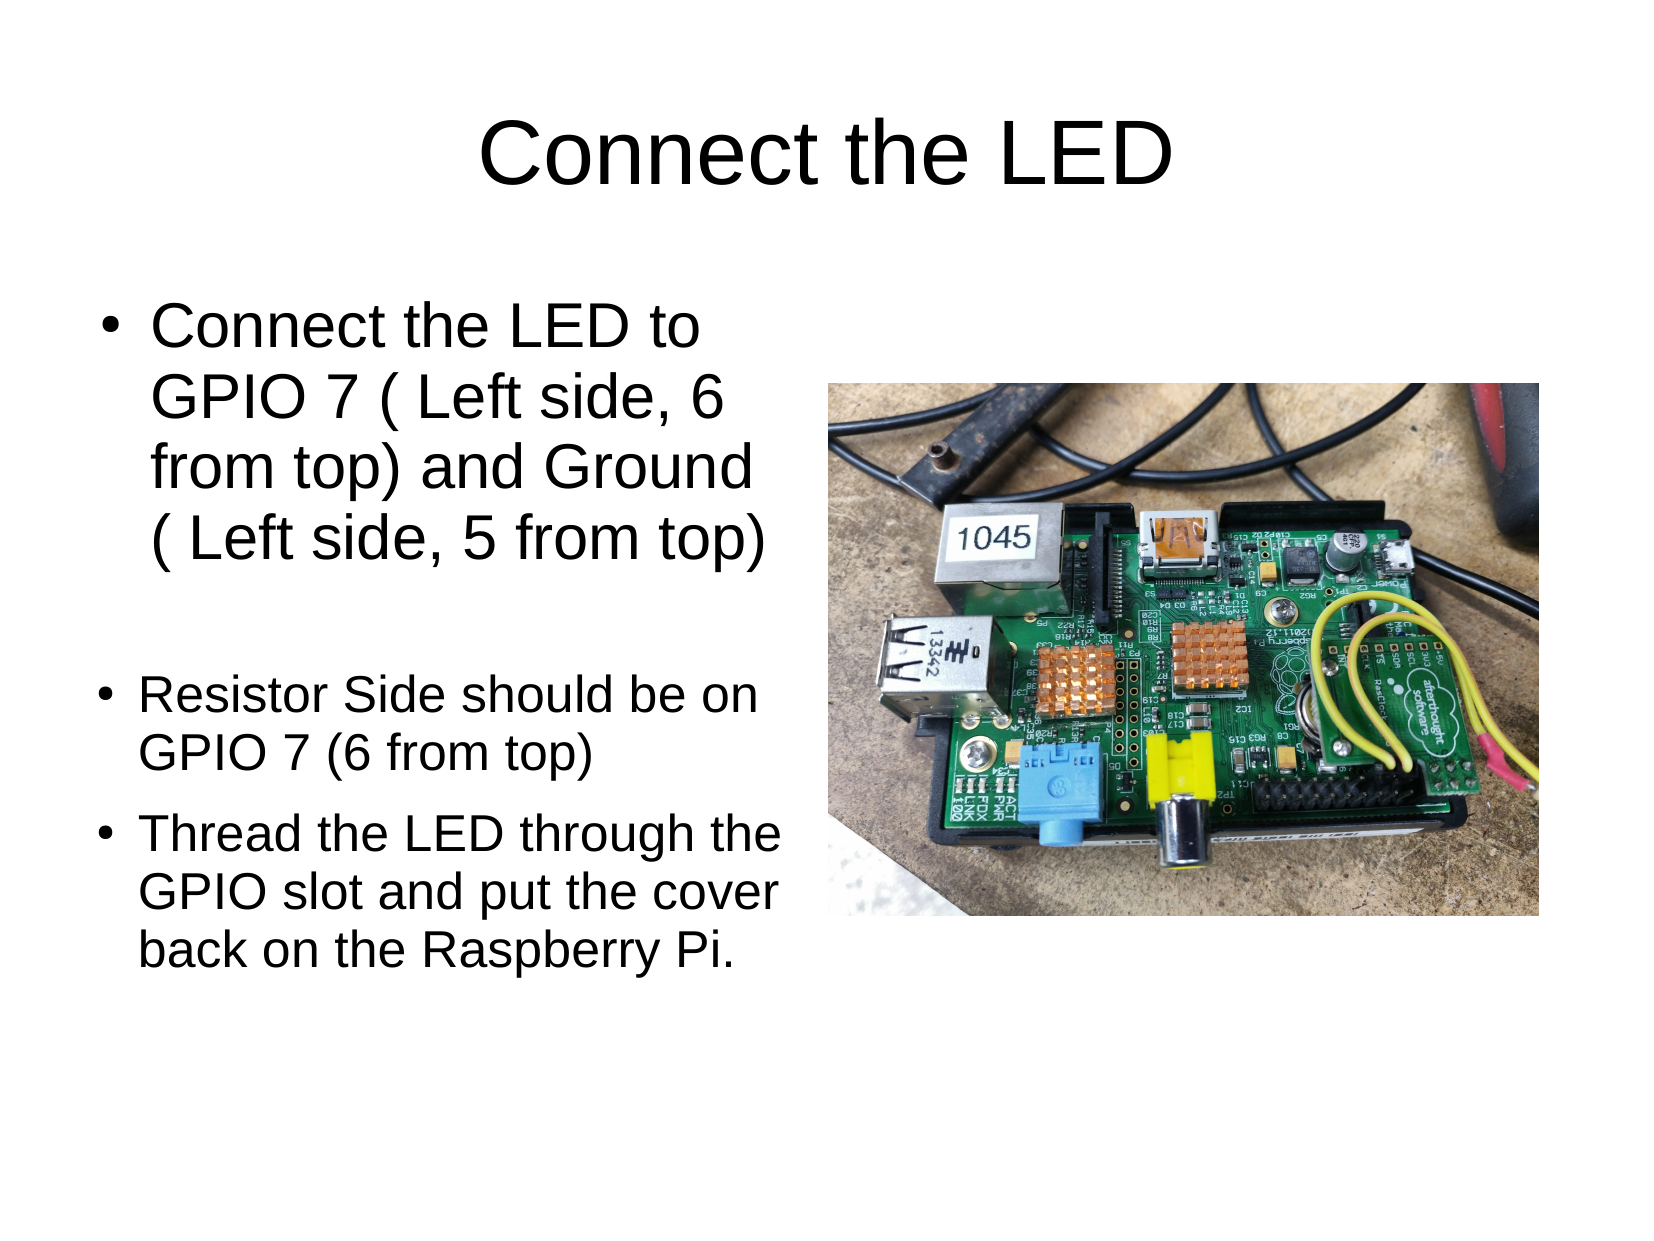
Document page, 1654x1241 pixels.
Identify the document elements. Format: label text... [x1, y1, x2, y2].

list Resistor Side should be on GPIO 7 (6 from top) Thread the LED through the GPIO slot and put the cover back on the Raspberry Pi. [82, 665, 793, 1009]
picture [828, 383, 1539, 917]
title Connect the LED [82, 49, 1571, 257]
list Connect the LED to GPIO 7 ( Left side, 6 from top) and Ground ( Left side, 5 from top) [82, 290, 793, 634]
